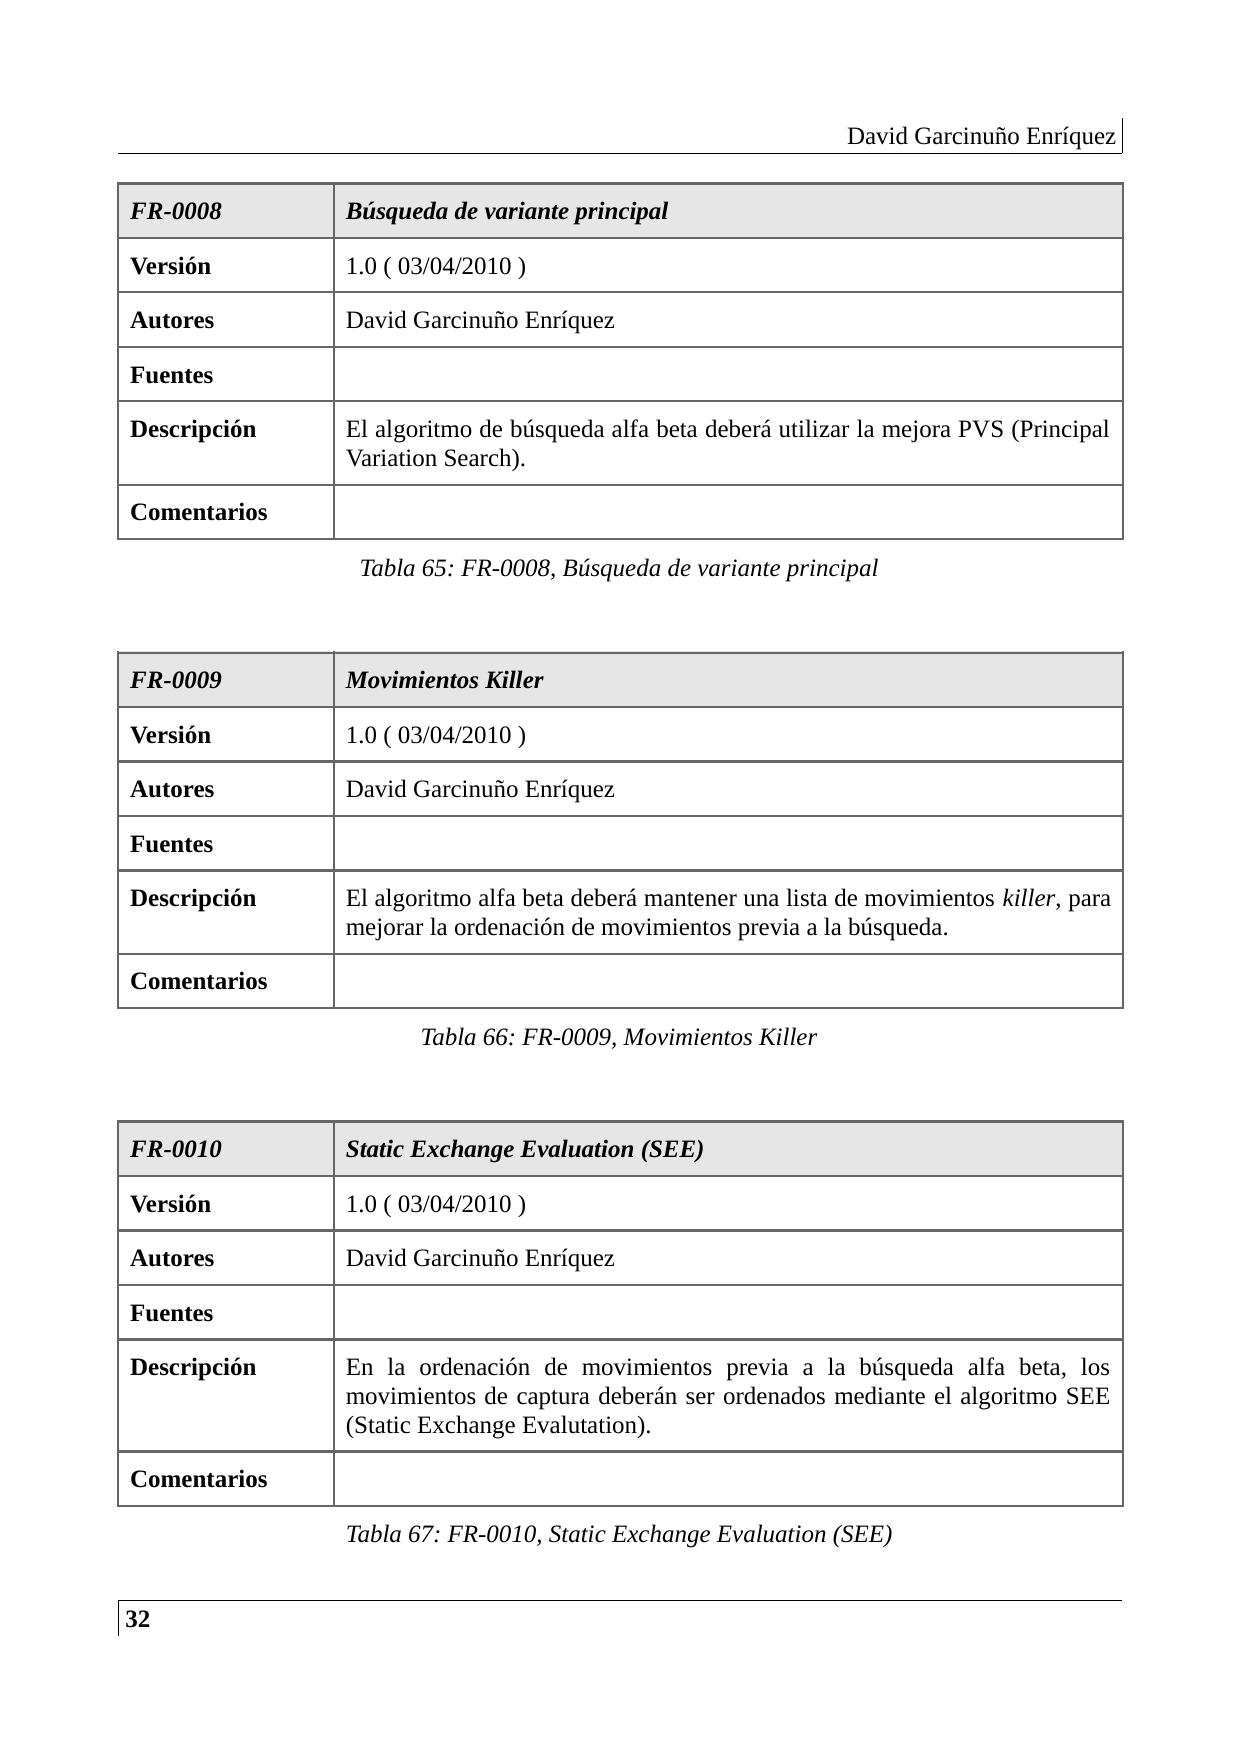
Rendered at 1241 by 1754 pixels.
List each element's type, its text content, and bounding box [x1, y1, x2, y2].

table_cell [335, 348, 1122, 400]
table_cell [335, 1286, 1122, 1338]
table_cell David Garcinuño Enríquez [335, 763, 1122, 815]
table_cell David Garcinuño Enríquez [335, 1232, 1122, 1284]
table_cell El algoritmo de búsqueda alfa beta deberá utilizar la mejora PVS (Principal Variation Search). [335, 402, 1122, 483]
table_header FR-0010 [119, 1123, 333, 1175]
table_cell Descripción [119, 1341, 333, 1450]
table_cell [335, 486, 1122, 538]
table_cell El algoritmo alfa beta deberá mantener una lista de movimientos killer, para mejorar la ordenación de movimientos previa a la búsqueda. [335, 872, 1122, 952]
table_header Static Exchange Evaluation (SEE) [335, 1123, 1122, 1175]
table_cell 1.0 ( 03/04/2010 ) [335, 708, 1122, 760]
table_cell Autores [119, 763, 333, 815]
table_header Búsqueda de variante principal [335, 185, 1122, 237]
table_cell David Garcinuño Enríquez [335, 293, 1122, 346]
table_header Movimientos Killer [335, 654, 1122, 706]
table_cell Autores [119, 1232, 333, 1284]
table_cell Comentarios [119, 1453, 333, 1505]
table_cell En la ordenación de movimientos previa a la búsqueda alfa beta, los movimientos de captura deberán ser ordenados mediante el algoritmo SEE (Static Exchange Evalutation). [335, 1341, 1122, 1450]
table_cell [335, 955, 1122, 1007]
table_cell Descripción [119, 872, 333, 952]
table_header FR-0009 [119, 654, 333, 706]
table_cell Versión [119, 708, 333, 760]
table_cell Versión [119, 1177, 333, 1229]
table_cell Comentarios [119, 955, 333, 1007]
table_cell Comentarios [119, 486, 333, 538]
table_cell [335, 1453, 1122, 1505]
table_cell 1.0 ( 03/04/2010 ) [335, 239, 1122, 291]
table_header FR-0008 [119, 185, 333, 237]
table_cell Descripción [119, 402, 333, 483]
table_cell Autores [119, 293, 333, 346]
text Tabla 65: FR-0008, Búsqueda de variante principal [118, 553, 1122, 581]
table_cell Fuentes [119, 817, 333, 869]
text Tabla 67: FR-0010, Static Exchange Evaluation (SEE) [118, 1519, 1122, 1548]
table_cell Fuentes [119, 1286, 333, 1338]
table_cell Fuentes [119, 348, 333, 400]
table_cell [335, 817, 1122, 869]
table_cell Versión [119, 239, 333, 291]
text Tabla 66: FR-0009, Movimientos Killer [118, 1022, 1122, 1050]
table_cell 1.0 ( 03/04/2010 ) [335, 1177, 1122, 1229]
